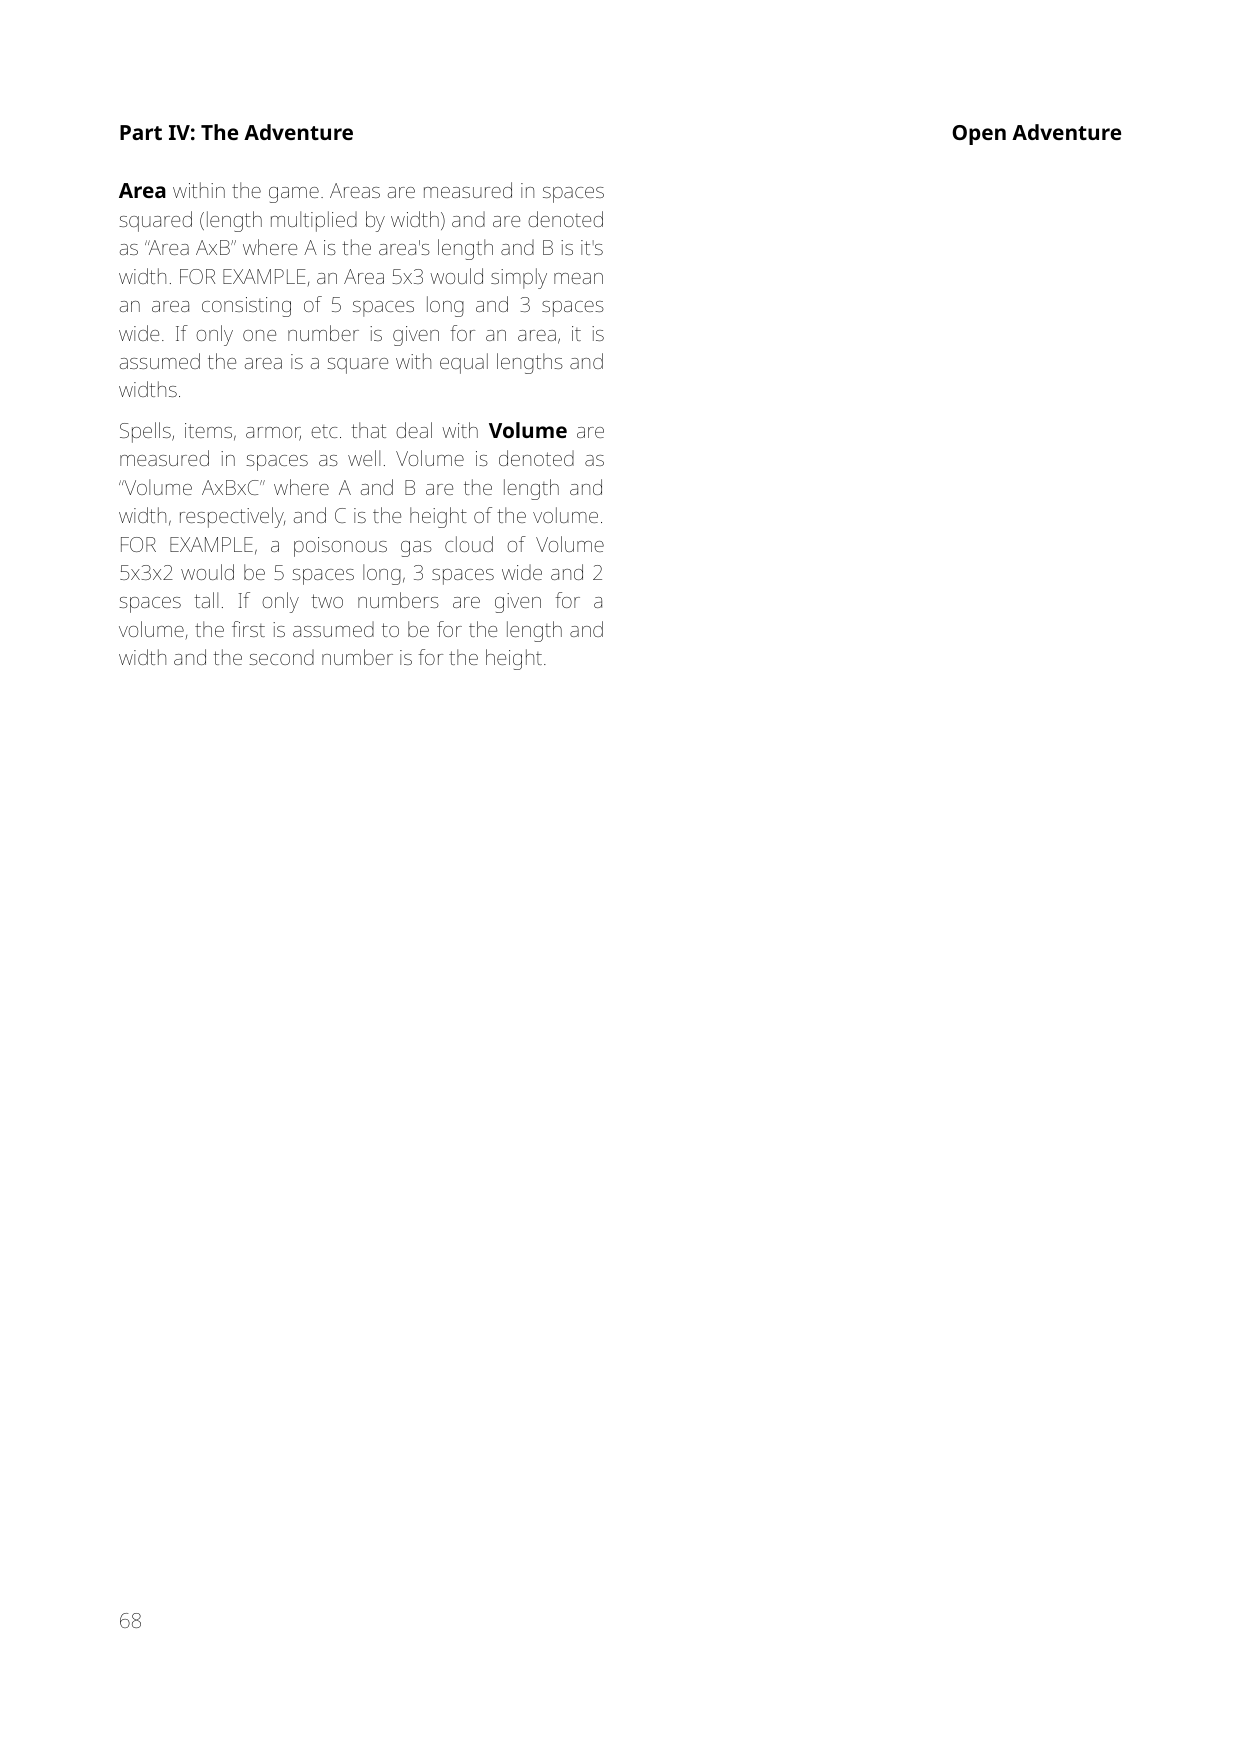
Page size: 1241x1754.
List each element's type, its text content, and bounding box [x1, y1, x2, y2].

text Spells, items, armor, etc. that deal with Volume are measured in spaces as well. Volume is denoted as “Volume AxBxC” where A and B are the length and width, respectively, and C is the height of the volume. FOR EXAMPLE, a poisonous gas cloud of Volume 5x3x2 would be 5 spaces long, 3 spaces wide and 2 spaces tall. If only two numbers are given for a volume, the first is assumed to be for the length and width and the second number is for the height. [118, 416, 605, 672]
text Area within the game. Areas are measured in spaces squared (length multiplied by width) and are denoted as “Area AxB” where A is the area's length and B is it's width. FOR EXAMPLE, an Area 5x3 would simply mean an area consisting of 5 spaces long and 3 spaces wide. If only one number is given for an area, it is assumed the area is a square with equal lengths and widths. [118, 176, 605, 404]
